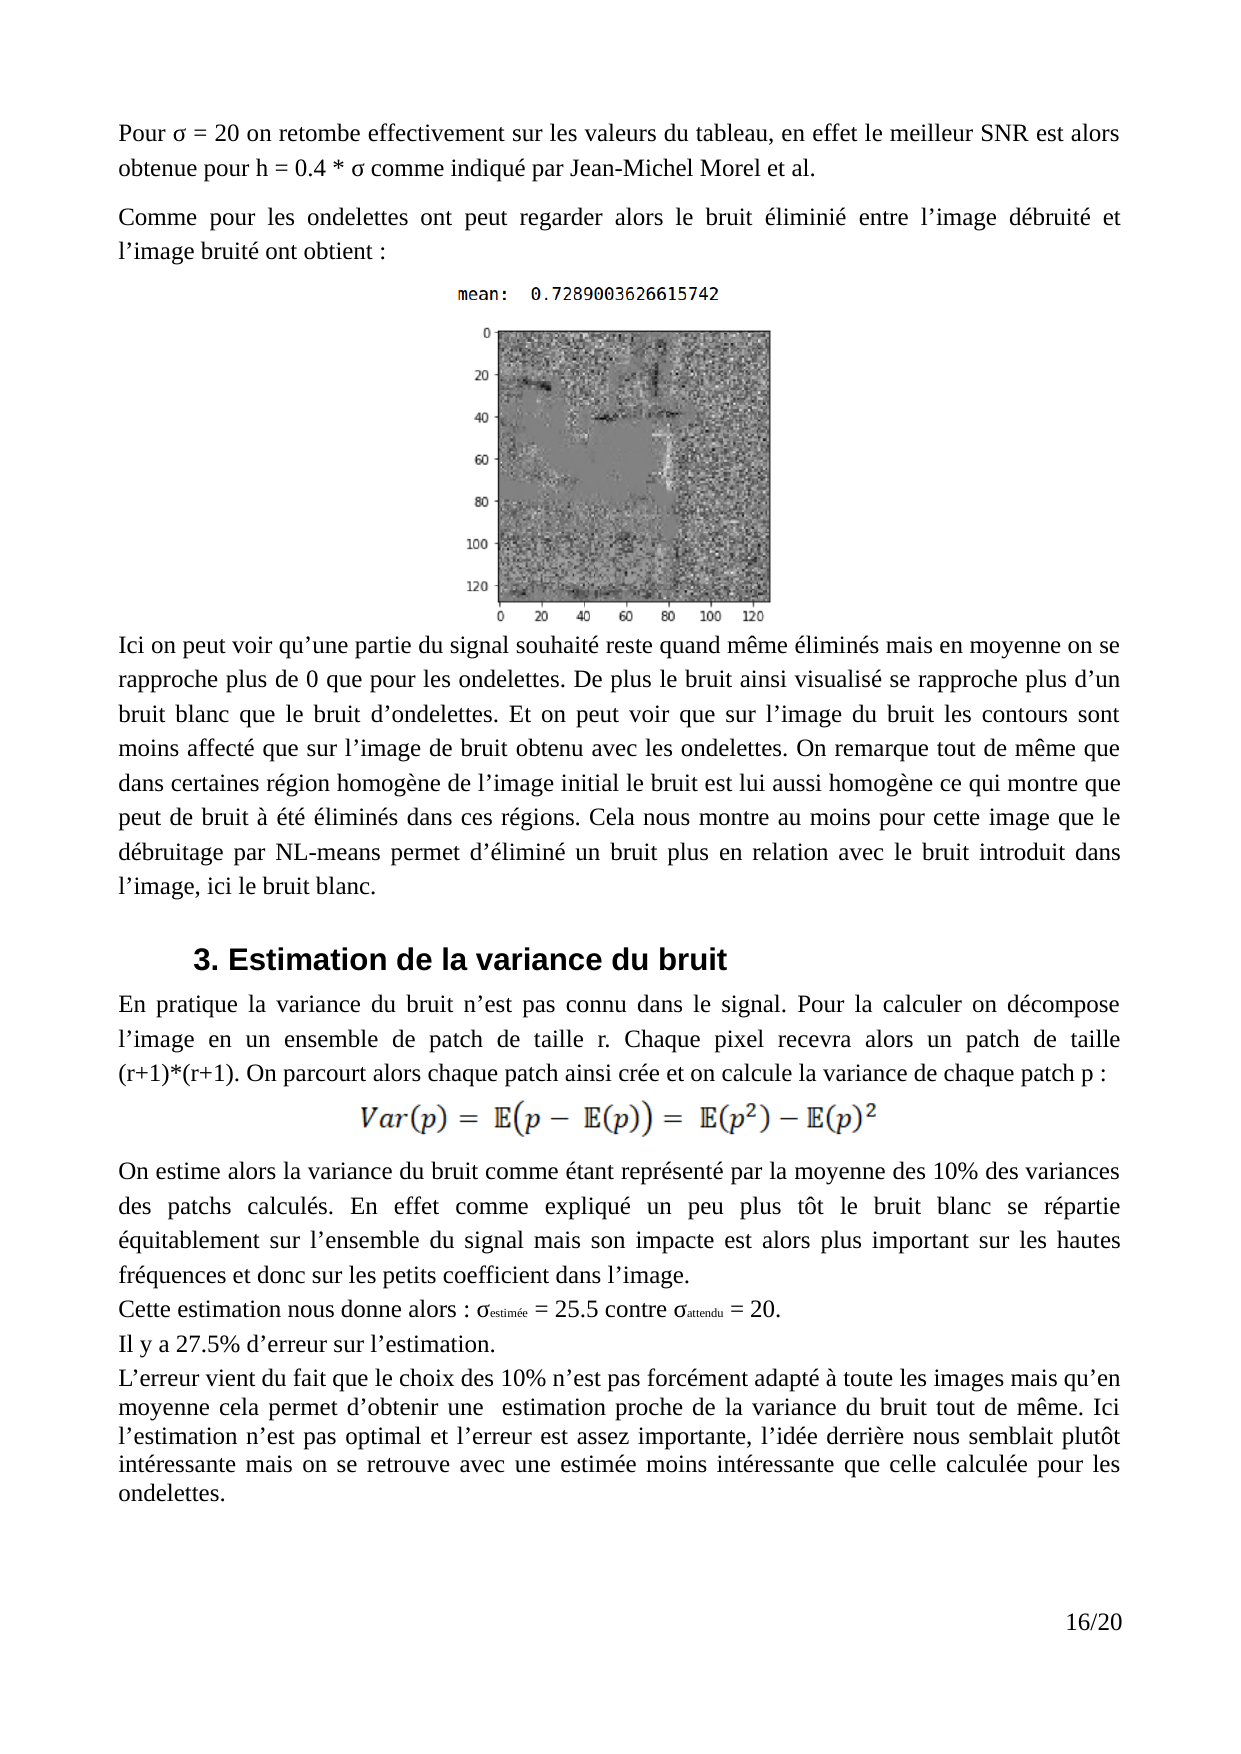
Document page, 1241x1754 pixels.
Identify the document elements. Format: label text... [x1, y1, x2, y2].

text En pratique la variance du bruit n’est pas connu dans le signal. Pour la calculer on décompose l’image en un ensemble de patch de taille r. Chaque pixel recevra alors un patch de taille (r+1)*(r+1). On parcourt alors chaque patch ainsi crée et on calcule la variance de chaque patch p : [118, 989, 1122, 1087]
picture [352, 1095, 889, 1138]
picture [445, 285, 796, 624]
text On estime alors la variance du bruit comme étant représenté par la moyenne des 10% des variances des patchs calculés. En effet comme expliqué un peu plus tôt le bruit blanc se répartie équitablement sur l’ensemble du signal mais son impacte est alors plus important sur les hautes fréquences et donc sur les petits coefficient dans l’image. [118, 1156, 1122, 1289]
subtitle 3. Estimation de la variance du bruit [118, 941, 1122, 977]
text Il y a 27.5% d’erreur sur l’estimation. [118, 1329, 1122, 1358]
text Ici on peut voir qu’une partie du signal souhaité reste quand même éliminés mais en moyenne on se rapproche plus de 0 que pour les ondelettes. De plus le bruit ainsi visualisé se rapproche plus d’un bruit blanc que le bruit d’ondelettes. Et on peut voir que sur l’image du bruit les contours sont moins affecté que sur l’image de bruit obtenu avec les ondelettes. On remarque tout de même que dans certaines région homogène de l’image initial le bruit est lui aussi homogène ce qui montre que peut de bruit à été éliminés dans ces régions. Cela nous montre au moins pour cette image que le débruitage par NL-means permet d’éliminé un bruit plus en relation avec le bruit introduit dans l’image, ici le bruit blanc. [118, 624, 1122, 900]
text Comme pour les ondelettes ont peut regarder alors le bruit éliminié entre l’image débruité et l’image bruité ont obtient : [118, 202, 1122, 265]
text L’erreur vient du fait que le choix des 10% n’est pas forcément adapté à toute les images mais qu’en moyenne cela permet d’obtenir une estimation proche de la variance du bruit tout de même. Ici l’estimation n’est pas optimal et l’erreur est assez importante, l’idée derrière nous semblait plutôt intéressante mais on se retrouve avec une estimée moins intéressante que celle calculée pour les ondelettes. [118, 1363, 1122, 1507]
text Pour σ = 20 on retombe effectivement sur les valeurs du tableau, en effet le meilleur SNR est alors obtenue pour h = 0.4 * σ comme indiqué par Jean-Michel Morel et al. [118, 118, 1122, 181]
text Cette estimation nous donne alors : σestimée = 25.5 contre σattendu = 20. [118, 1294, 1122, 1323]
